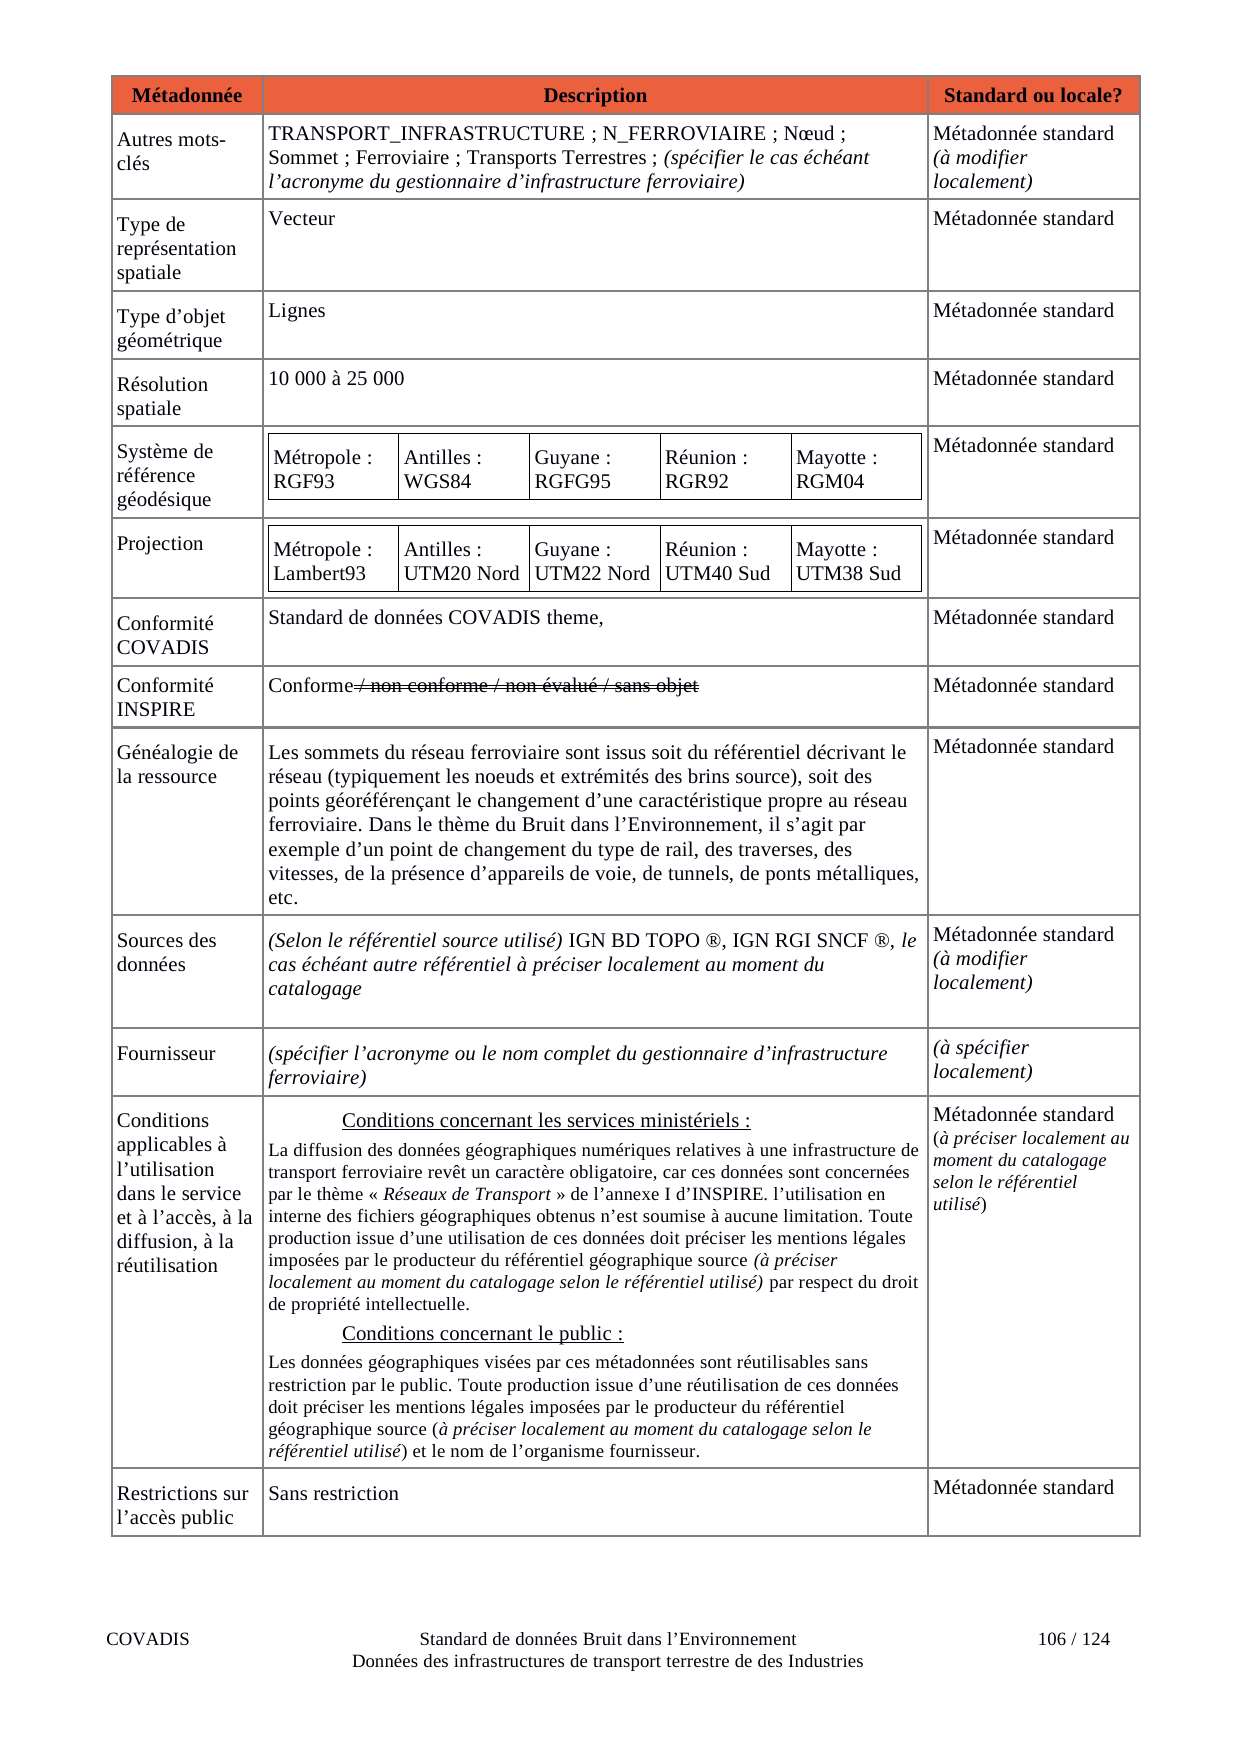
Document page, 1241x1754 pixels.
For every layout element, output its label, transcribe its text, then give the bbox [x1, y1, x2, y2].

table_cell Métadonnée standard [929, 599, 1139, 665]
table_cell Généalogie de la ressource [113, 729, 262, 914]
table_cell Résolution spatiale [113, 360, 262, 425]
table_cell Métadonnée standard [929, 1469, 1139, 1534]
table_cell Type de représentation spatiale [113, 200, 262, 290]
table_cell (à spécifier localement) [929, 1029, 1139, 1094]
table_cell Conformité COVADIS [113, 599, 262, 665]
table_cell [264, 519, 927, 597]
table_cell Métadonnée standard [929, 729, 1139, 914]
table_header Métropole : RGF93 [269, 434, 398, 499]
table_cell Métadonnée standard (à modifier localement) [929, 916, 1139, 1027]
table_header Mayotte : RGM04 [792, 434, 921, 499]
table_header Réunion : RGR92 [661, 434, 791, 499]
table_header Standard ou locale? [929, 77, 1139, 113]
table_header Réunion : UTM40 Sud [661, 526, 791, 591]
table_cell Vecteur [264, 200, 927, 290]
table_header Mayotte : UTM38 Sud [792, 526, 921, 591]
table_cell Type d’objet géométrique [113, 292, 262, 358]
table_cell Métadonnée standard [929, 292, 1139, 358]
table_cell Métadonnée standard [929, 360, 1139, 425]
table_cell (spécifier l’acronyme ou le nom complet du gestionnaire d’infrastructure ferroviaire) [264, 1029, 927, 1094]
table_cell Standard de données COVADIS theme, [264, 599, 927, 665]
table_cell Métadonnée standard [929, 427, 1139, 517]
table_header Guyane : UTM22 Nord [530, 526, 660, 591]
table_cell Métadonnée standard (à préciser localement au moment du catalogage selon le référentiel utilisé) [929, 1097, 1139, 1467]
table_cell Lignes [264, 292, 927, 358]
table_header Description [264, 77, 927, 113]
table_cell Système de référence géodésique [113, 427, 262, 517]
table_cell (Selon le référentiel source utilisé) IGN BD TOPO ®, IGN RGI SNCF ®, le cas échéant autre référentiel à préciser localement au moment du catalogage [264, 916, 927, 1027]
table_header Antilles : UTM20 Nord [399, 526, 529, 591]
table_cell Métadonnée standard [929, 667, 1139, 726]
table_cell Les sommets du réseau ferroviaire sont issus soit du référentiel décrivant le réseau (typiquement les noeuds et extrémités des brins source), soit des points géoréférençant le changement d’une caractéristique propre au réseau ferroviaire. Dans le thème du Bruit dans l’Environnement, il s’agit par exemple d’un point de changement du type de rail, des traverses, des vitesses, de la présence d’appareils de voie, de tunnels, de ponts métalliques, etc. [264, 729, 927, 914]
table_cell Restrictions sur l’accès public [113, 1469, 262, 1534]
table_header Métropole : Lambert93 [269, 526, 398, 591]
table_cell Conditions applicables à l’utilisation dans le service et à l’accès, à la diffusion, à la réutilisation [113, 1097, 262, 1467]
table_cell Conforme / non conforme / non évalué / sans objet [264, 667, 927, 726]
table_cell Métadonnée standard (à modifier localement) [929, 115, 1139, 198]
table_header Métadonnée [113, 77, 262, 113]
table_cell Sources des données [113, 916, 262, 1027]
table_cell [264, 427, 927, 517]
table_cell Sans restriction [264, 1469, 927, 1534]
table_header Antilles : WGS84 [399, 434, 529, 499]
table_cell Conformité INSPIRE [113, 667, 262, 726]
table_cell Autres mots-clés [113, 115, 262, 198]
table_cell Métadonnée standard [929, 519, 1139, 597]
table_header Guyane : RGFG95 [530, 434, 660, 499]
table_cell Conditions concernant les services ministériels : La diffusion des données géographiques numériques relatives à une infrastructure de transport ferroviaire revêt un caractère obligatoire, car ces données sont concernées par le thème « Réseaux de Transport » de l’annexe I d’INSPIRE. l’utilisation en interne des fichiers géographiques obtenus n’est soumise à aucune limitation. Toute production issue d’une utilisation de ces données doit préciser les mentions légales imposées par le producteur du référentiel géographique source (à préciser localement au moment du catalogage selon le référentiel utilisé) par respect du droit de propriété intellectuelle. Conditions concernant le public : Les données géographiques visées par ces métadonnées sont réutilisables sans restriction par le public. Toute production issue d’une réutilisation de ces données doit préciser les mentions légales imposées par le producteur du référentiel géographique source (à préciser localement au moment du catalogage selon le référentiel utilisé) et le nom de l’organisme fournisseur. [264, 1097, 927, 1467]
table_cell TRANSPORT_INFRASTRUCTURE ; N_FERROVIAIRE ; Nœud ; Sommet ; Ferroviaire ; Transports Terrestres ; (spécifier le cas échéant l’acronyme du gestionnaire d’infrastructure ferroviaire) [264, 115, 927, 198]
table_cell Métadonnée standard [929, 200, 1139, 290]
table_cell 10 000 à 25 000 [264, 360, 927, 425]
table_cell Projection [113, 519, 262, 597]
table_cell Fournisseur [113, 1029, 262, 1094]
